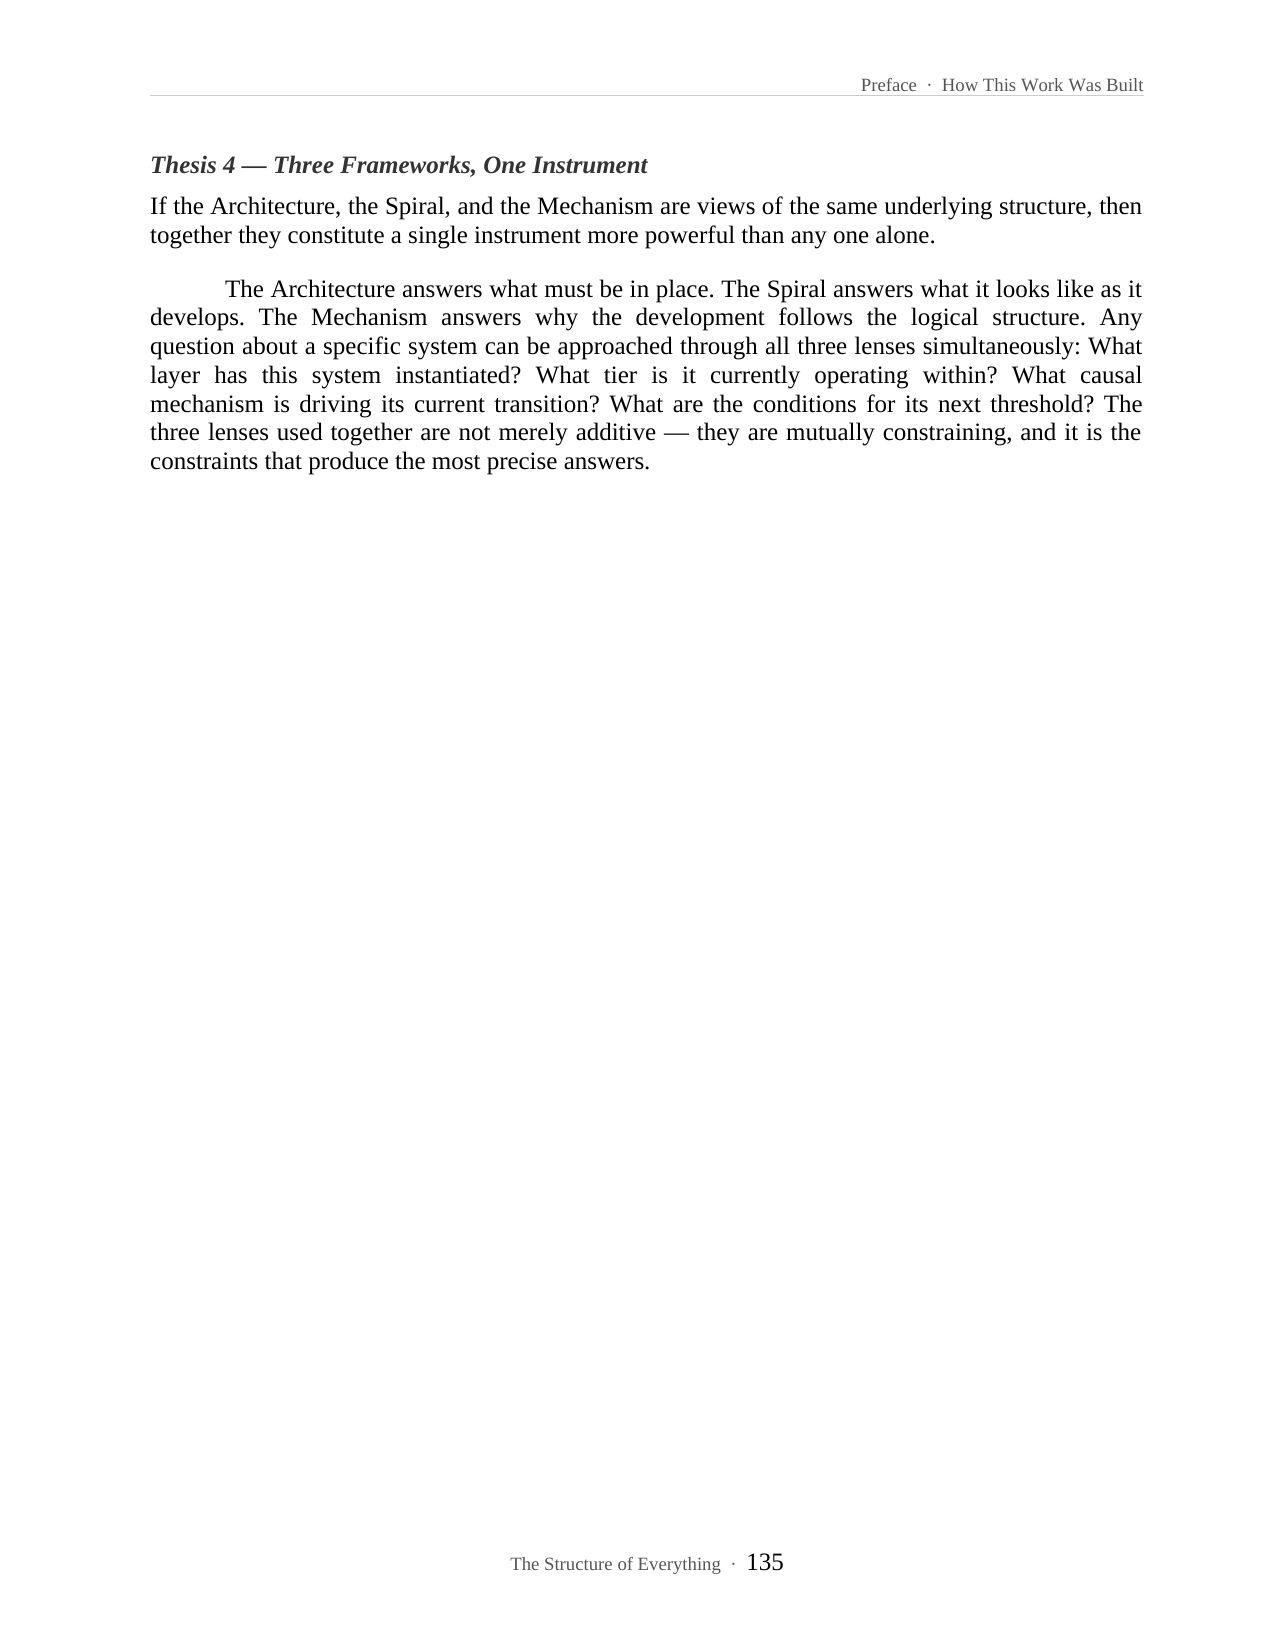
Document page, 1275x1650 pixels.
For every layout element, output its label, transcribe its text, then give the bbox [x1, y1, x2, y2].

text The Architecture answers what must be in place. The Spiral answers what it looks like as it develops. The Mechanism answers why the development follows the logical structure. Any question about a specific system can be approached through all three lenses simultaneously: What layer has this system instantiated? What tier is it currently operating within? What causal mechanism is driving its current transition? What are the conditions for its next threshold? The three lenses used together are not merely additive — they are mutually constraining, and it is the constraints that produce the most precise answers. [150, 274, 1144, 475]
text If the Architecture, the Spiral, and the Mechanism are views of the same underlying structure, then together they constitute a single instrument more powerful than any one alone. [150, 191, 1144, 249]
subtitle Thesis 4 — Three Frameworks, One Instrument [150, 150, 1144, 179]
